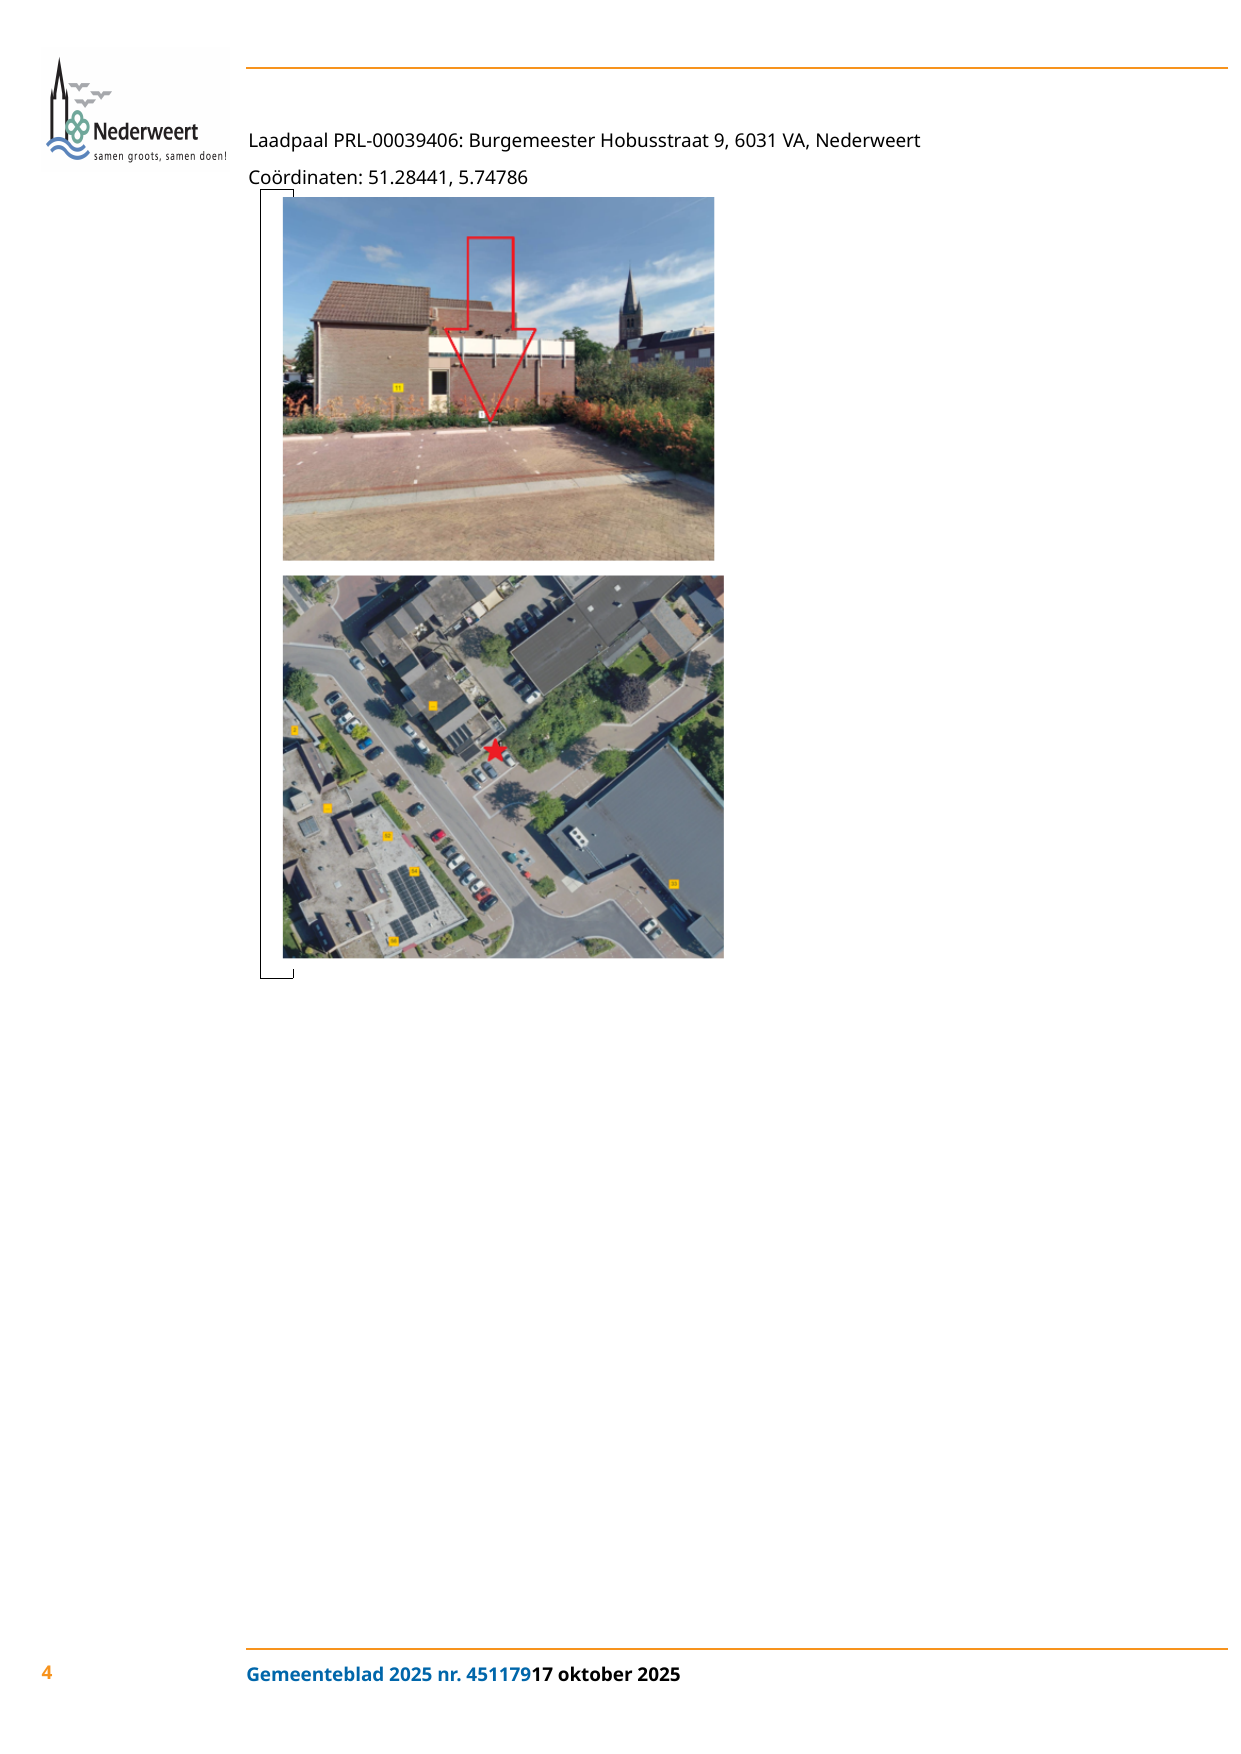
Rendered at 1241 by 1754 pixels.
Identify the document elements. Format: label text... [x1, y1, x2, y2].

text Laadpaal PRL-00039406: Burgemeester Hobusstraat 9, 6031 VA, Nederweert [248, 132, 1152, 151]
picture [268, 197, 742, 969]
text Coördinaten: 51.28441, 5.74786 [248, 169, 1152, 188]
picture [41, 47, 231, 172]
